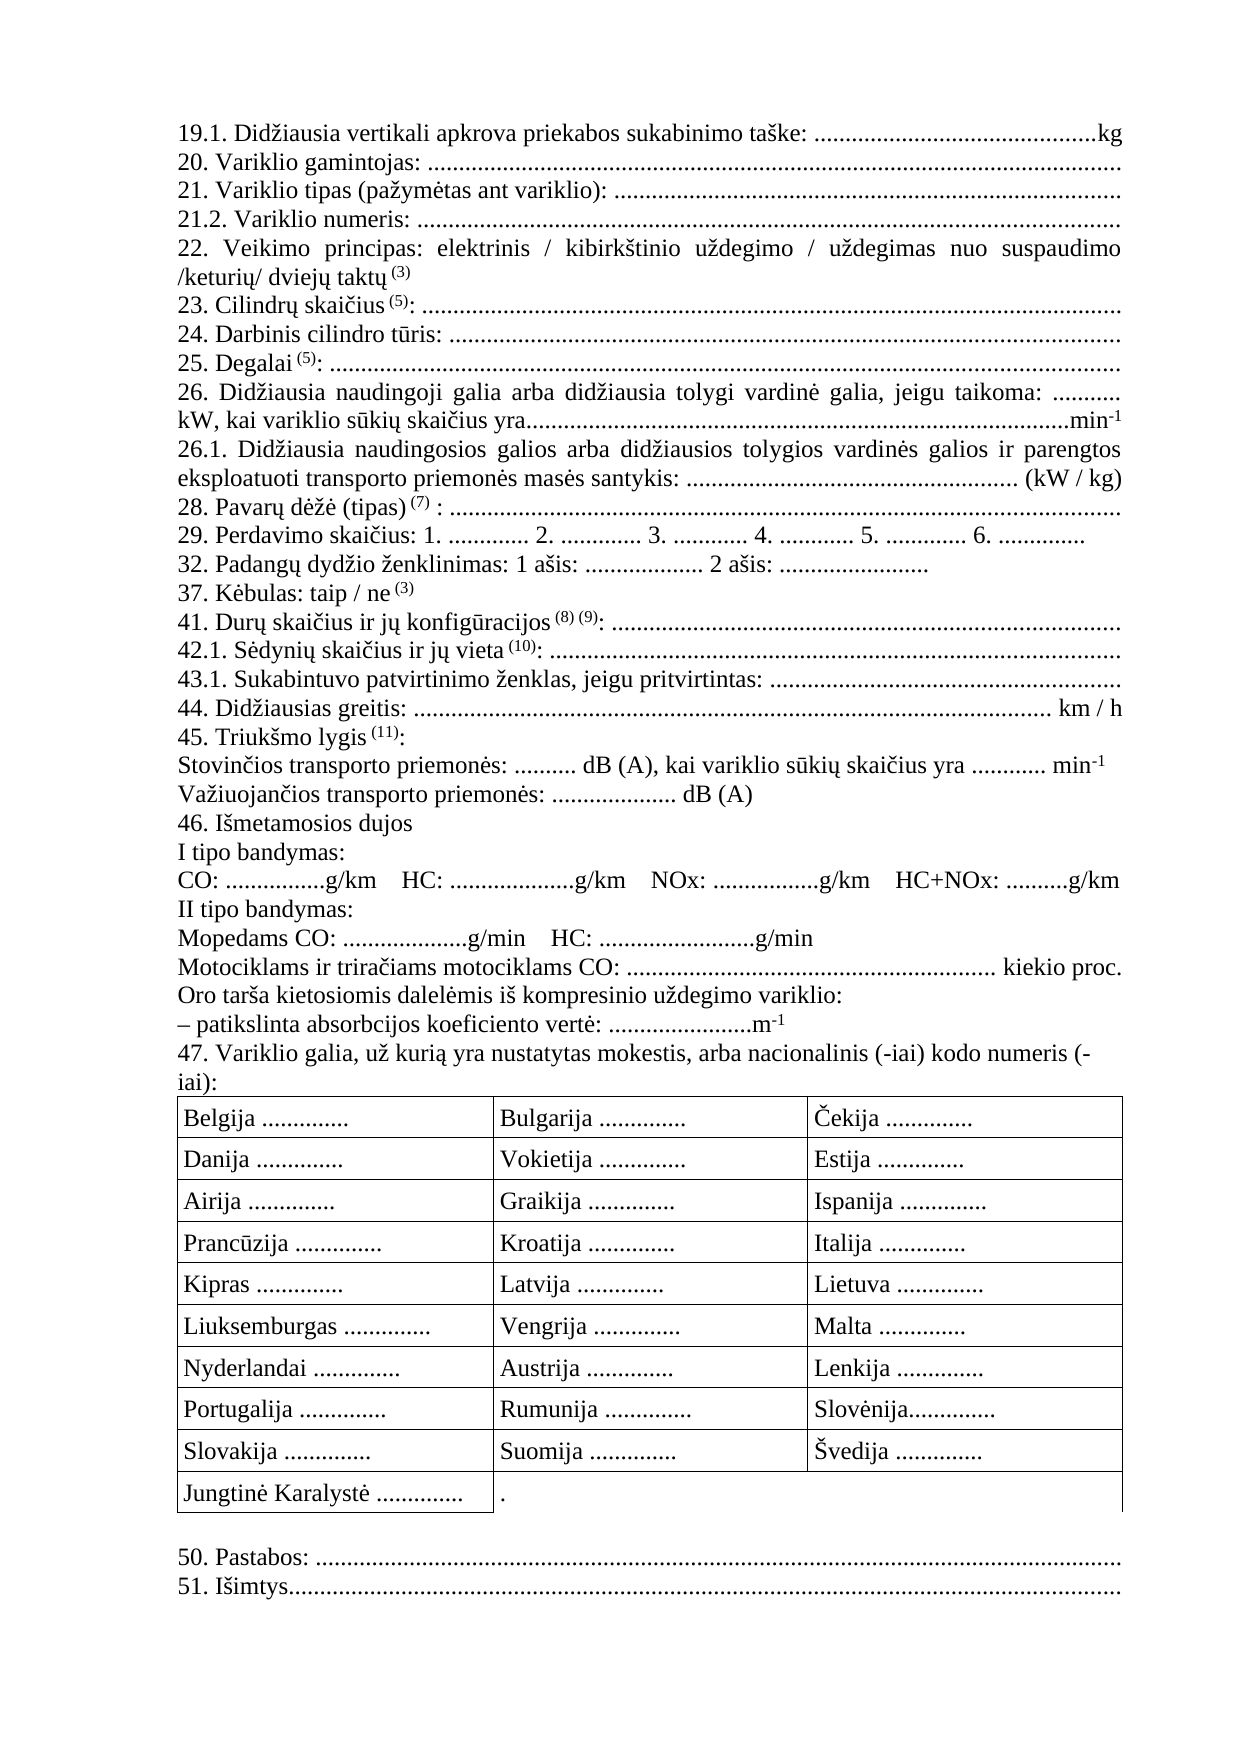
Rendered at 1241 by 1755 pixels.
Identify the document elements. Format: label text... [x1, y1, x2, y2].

text 44. Didžiausias greitis: km / h [177, 693, 1122, 722]
table_cell Liuksemburgas .............. [178, 1305, 493, 1346]
text Važiuojančios transporto priemonės: .................... dB (A) [177, 779, 1122, 808]
table_cell Latvija .............. [494, 1263, 807, 1304]
table_cell Slovakija .............. [178, 1430, 493, 1471]
table_cell Nyderlandai .............. [178, 1347, 493, 1387]
text 21.2. Variklio numeris: [177, 204, 1122, 233]
text 23. Cilindrų skaičius (5): [177, 291, 1122, 319]
table_cell Jungtinė Karalystė .............. [178, 1472, 493, 1512]
text Mopedams CO: ....................g/min HC: .........................g/min [177, 923, 1122, 952]
text 51. Išimtys [177, 1571, 1122, 1599]
table_cell Rumunija .............. [494, 1388, 807, 1429]
table_cell Austrija .............. [494, 1347, 807, 1387]
text 41. Durų skaičius ir jų konfigūracijos (8) (9): [177, 607, 1122, 636]
text Stovinčios transporto priemonės: .......... dB (A), kai variklio sūkių skaičius yra ............ min-1 [177, 751, 1122, 779]
text 28. Pavarų dėžė (tipas) (7) : [177, 492, 1122, 521]
table_cell Graikija .............. [494, 1180, 807, 1221]
table_header Belgija .............. [178, 1097, 493, 1137]
table_cell Airija .............. [178, 1180, 493, 1221]
text 37. Kėbulas: taip / ne (3) [177, 578, 1122, 607]
text 46. Išmetamosios dujos [177, 808, 1122, 837]
table_cell Vengrija .............. [494, 1305, 807, 1346]
text 21. Variklio tipas (pažymėtas ant variklio): [177, 176, 1122, 204]
text CO: ................g/km HC: ....................g/km NOx: .................g/km HC+NOx: ..........g/km [177, 866, 1122, 894]
table_cell Ispanija .............. [808, 1180, 1122, 1221]
table_header Čekija .............. [808, 1097, 1122, 1137]
text 45. Triukšmo lygis (11): [177, 722, 1122, 751]
table_cell Vokietija .............. [494, 1138, 807, 1179]
table_cell Slovėnija.............. [808, 1388, 1122, 1429]
table_cell Prancūzija .............. [178, 1222, 493, 1262]
text 32. Padangų dydžio ženklinimas: 1 ašis: ................... 2 ašis: ........................ [177, 549, 1122, 578]
text 43.1. Sukabintuvo patvirtinimo ženklas, jeigu pritvirtintas: [177, 664, 1122, 693]
text 19.1. Didžiausia vertikali apkrova priekabos sukabinimo taške: kg [177, 118, 1122, 147]
table_cell Švedija .............. [808, 1430, 1122, 1471]
table_cell Kipras .............. [178, 1263, 493, 1304]
table_cell Portugalija .............. [178, 1388, 493, 1429]
table_cell Lenkija .............. [808, 1347, 1122, 1387]
text Oro tarša kietosiomis dalelėmis iš kompresinio uždegimo variklio: [177, 981, 1122, 1009]
text 42.1. Sėdynių skaičius ir jų vieta (10): [177, 636, 1122, 664]
text 25. Degalai (5): [177, 348, 1122, 377]
table_cell . [494, 1472, 808, 1512]
table_cell Estija .............. [808, 1138, 1122, 1179]
table_cell [808, 1472, 1122, 1512]
text 24. Darbinis cilindro tūris: [177, 319, 1122, 348]
table_cell Lietuva .............. [808, 1263, 1122, 1304]
text II tipo bandymas: [177, 894, 1122, 923]
table_cell Suomija .............. [494, 1430, 807, 1471]
table_cell Italija .............. [808, 1222, 1122, 1262]
table_cell Danija .............. [178, 1138, 493, 1179]
table_cell Kroatija .............. [494, 1222, 807, 1262]
text I tipo bandymas: [177, 837, 1122, 866]
text 26.1. Didžiausia naudingosios galios arba didžiausios tolygios vardinės galios ir parengtos eksploatuoti transporto priemonės masės santykis: (kW / kg) [177, 434, 1122, 492]
text 20. Variklio gamintojas: [177, 147, 1122, 176]
table_cell Malta .............. [808, 1305, 1122, 1346]
text 50. Pastabos: [177, 1542, 1122, 1571]
text 26. Didžiausia naudingoji galia arba didžiausia tolygi vardinė galia, jeigu taikoma: ........... kW, kai variklio sūkių skaičius yra min-1 [177, 377, 1122, 434]
text 47. Variklio galia, už kurią yra nustatytas mokestis, arba nacionalinis (-iai) kodo numeris (-iai): [177, 1038, 1122, 1096]
text – patikslinta absorbcijos koeficiento vertė: .......................m-1 [177, 1009, 1122, 1038]
text 22. Veikimo principas: elektrinis / kibirkštinio uždegimo / uždegimas nuo suspaudimo /keturių/ dviejų taktų (3) [177, 233, 1122, 291]
table_header Bulgarija .............. [494, 1097, 807, 1137]
text 29. Perdavimo skaičius: 1. ............. 2. ............. 3. ............ 4. ............ 5. ............. 6. .............. [177, 521, 1122, 549]
text Motociklams ir triračiams motociklams CO: kiekio proc. [177, 952, 1122, 981]
